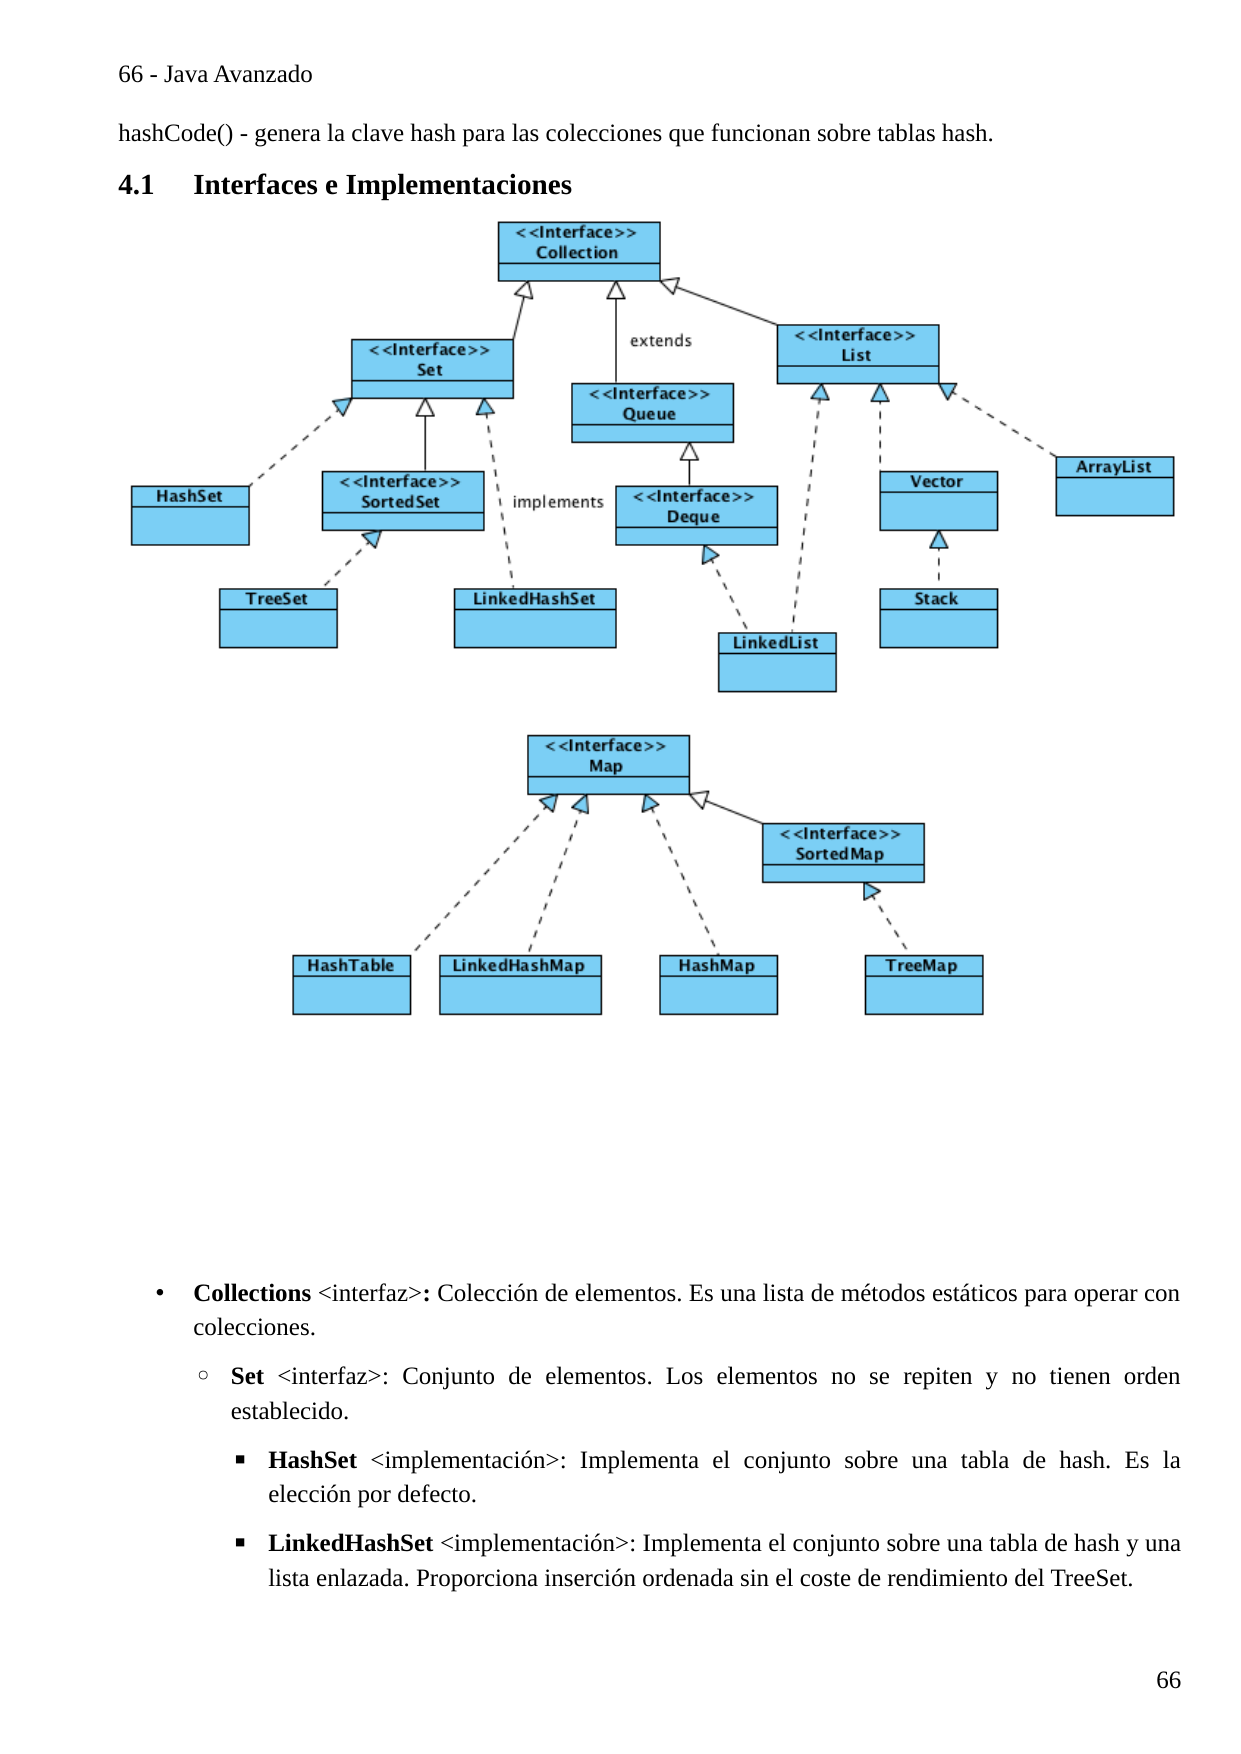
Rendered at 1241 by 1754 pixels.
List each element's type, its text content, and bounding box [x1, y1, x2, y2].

list LinkedHashSet <implementación>: Implementa el conjunto sobre una tabla de hash y una lista enlazada. Proporciona inserción ordenada sin el coste de rendimiento del TreeSet. [231, 1528, 1181, 1592]
list Collections <interfaz>: Colección de elementos. Es una lista de métodos estáticos para operar con colecciones. [156, 1278, 1181, 1341]
list Set <interfaz>: Conjunto de elementos. Los elementos no se repiten y no tienen orden establecido. [193, 1361, 1181, 1425]
subtitle Interfaces e Implementaciones [118, 167, 1181, 201]
text hashCode() - genera la clave hash para las colecciones que funcionan sobre tablas hash. [118, 118, 1181, 147]
picture [118, 213, 1182, 1027]
list HashSet <implementación>: Implementa el conjunto sobre una tabla de hash. Es la elección por defecto. [231, 1445, 1181, 1508]
